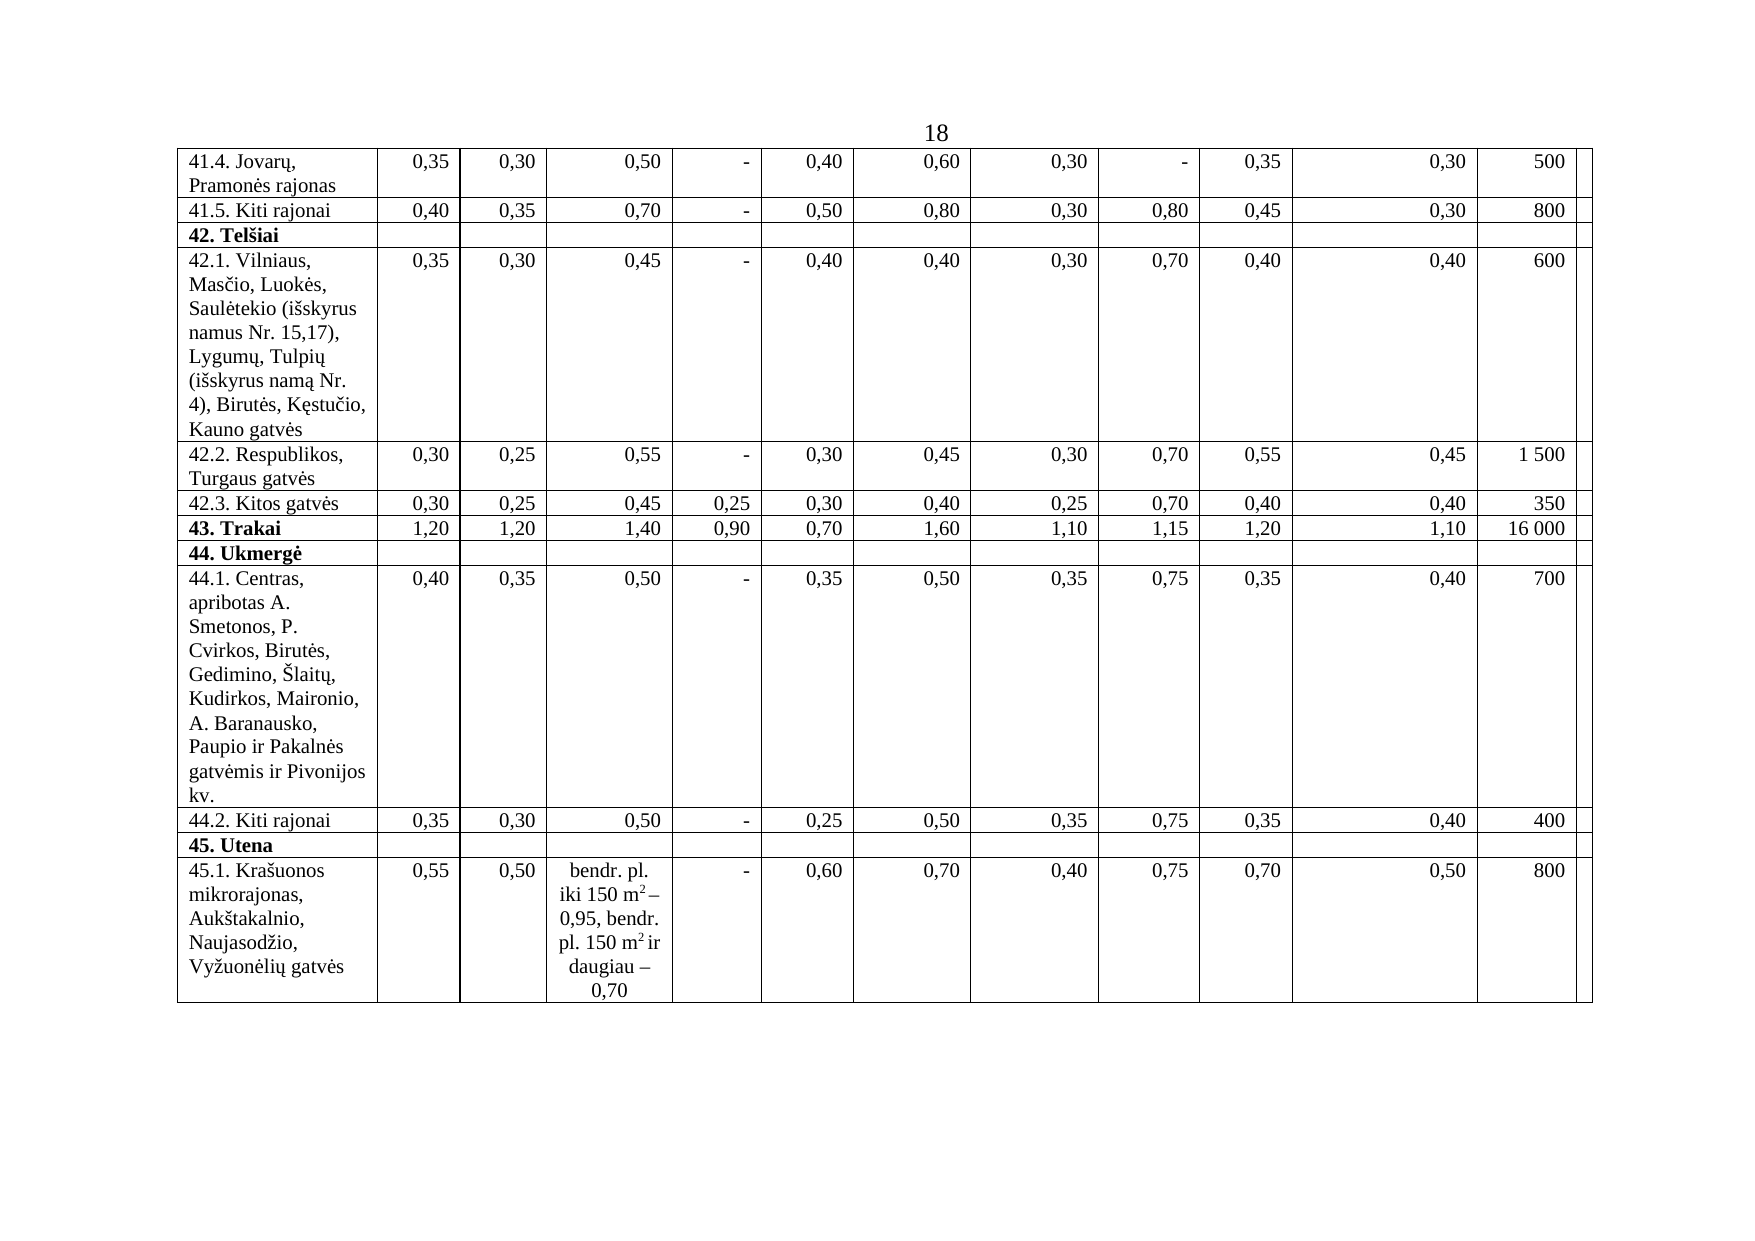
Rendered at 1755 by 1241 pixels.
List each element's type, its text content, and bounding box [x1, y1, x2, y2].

table_cell 0,35 [461, 566, 546, 807]
table_cell 0,40 [854, 491, 970, 515]
table_cell - [673, 858, 761, 1002]
table_cell 1,15 [1099, 516, 1199, 540]
table_cell 1 500 [1478, 442, 1576, 490]
table_cell [1577, 248, 1592, 441]
table_cell [378, 223, 459, 247]
table_cell [461, 223, 546, 247]
table_cell 0,40 [1200, 491, 1292, 515]
table_cell - [673, 566, 761, 807]
table_cell [1293, 833, 1477, 857]
table_cell 0,40 [762, 248, 853, 441]
table_cell 0,35 [1200, 808, 1292, 832]
table_cell 42.3. Kitos gatvės [178, 491, 377, 515]
table_cell 0,75 [1099, 808, 1199, 832]
table_cell 1,20 [1200, 516, 1292, 540]
table_cell 0,30 [971, 442, 1098, 490]
table_cell - [673, 248, 761, 441]
table_cell [1099, 541, 1199, 565]
table_cell 0,30 [378, 491, 459, 515]
table_cell 0,60 [854, 149, 970, 197]
table_cell 0,45 [547, 491, 672, 515]
table_cell 0,70 [854, 858, 970, 1002]
table_cell 800 [1478, 858, 1576, 1002]
table_cell 0,40 [1293, 248, 1477, 441]
table_cell 1,40 [547, 516, 672, 540]
table_cell [673, 833, 761, 857]
table_cell 0,50 [547, 566, 672, 807]
table_cell [1200, 833, 1292, 857]
table_cell [854, 833, 970, 857]
table_cell [1200, 223, 1292, 247]
table_cell 350 [1478, 491, 1576, 515]
table_cell 0,40 [762, 149, 853, 197]
table_cell 42.2. Respublikos, Turgaus gatvės [178, 442, 377, 490]
table_cell bendr. pl. iki 150 m2 – 0,95, bendr. pl. 150 m2 ir daugiau – 0,70 [547, 858, 672, 1002]
table_cell 0,40 [378, 198, 459, 222]
table_cell 1,20 [378, 516, 459, 540]
table_cell - [673, 198, 761, 222]
table_cell [762, 833, 853, 857]
table_cell 0,35 [971, 566, 1098, 807]
table_cell [547, 541, 672, 565]
table_cell 0,40 [1293, 491, 1477, 515]
table_cell 0,35 [378, 149, 459, 197]
table_cell [1577, 149, 1592, 197]
table_cell 0,40 [971, 858, 1098, 1002]
table_cell [1577, 541, 1592, 565]
table_cell [461, 833, 546, 857]
table_cell [1577, 808, 1592, 832]
table_cell 0,30 [971, 149, 1098, 197]
table_cell [1099, 223, 1199, 247]
table_cell 0,80 [854, 198, 970, 222]
table_cell 0,25 [461, 442, 546, 490]
table_cell [971, 223, 1098, 247]
table_cell 0,80 [1099, 198, 1199, 222]
table_cell [762, 223, 853, 247]
table_cell 0,35 [461, 198, 546, 222]
table_cell 0,35 [762, 566, 853, 807]
table_cell 0,45 [1200, 198, 1292, 222]
table_cell 0,90 [673, 516, 761, 540]
table_cell 43. Trakai [178, 516, 377, 540]
table_cell [1293, 541, 1477, 565]
table_cell [1577, 833, 1592, 857]
table_cell [378, 833, 459, 857]
table_cell 45. Utena [178, 833, 377, 857]
table_cell [673, 223, 761, 247]
table_cell 0,25 [673, 491, 761, 515]
table_cell 0,35 [1200, 566, 1292, 807]
table_cell 0,30 [461, 808, 546, 832]
table_cell [854, 541, 970, 565]
table_cell 0,70 [1099, 442, 1199, 490]
table_cell - [673, 149, 761, 197]
table_cell 0,35 [378, 248, 459, 441]
table_cell 0,30 [378, 442, 459, 490]
table_cell [1577, 566, 1592, 807]
table_cell [1577, 516, 1592, 540]
table_cell 41.5. Kiti rajonai [178, 198, 377, 222]
table_cell 0,30 [461, 248, 546, 441]
table_cell 0,55 [378, 858, 459, 1002]
table_cell 0,40 [378, 566, 459, 807]
table_cell 0,30 [461, 149, 546, 197]
table_cell 44.2. Kiti rajonai [178, 808, 377, 832]
table_cell [1577, 442, 1592, 490]
table_cell 600 [1478, 248, 1576, 441]
table_cell 44.1. Centras, apribotas A. Smetonos, P. Cvirkos, Birutės, Gedimino, Šlaitų, Kudirkos, Maironio, A. Baranausko, Paupio ir Pakalnės gatvėmis ir Pivonijos kv. [178, 566, 377, 807]
table_cell 45.1. Krašuonos mikrorajonas, Aukštakalnio, Naujasodžio, Vyžuonėlių gatvės [178, 858, 377, 1002]
table_cell [1200, 541, 1292, 565]
table_cell 0,50 [854, 808, 970, 832]
table_cell [547, 833, 672, 857]
table_cell [1577, 491, 1592, 515]
table_cell 1,20 [461, 516, 546, 540]
table_cell [971, 541, 1098, 565]
table_cell 0,30 [1293, 149, 1477, 197]
table_cell 44. Ukmergė [178, 541, 377, 565]
table_cell [1577, 223, 1592, 247]
table_cell [1478, 541, 1576, 565]
table_cell - [1099, 149, 1199, 197]
table_cell 0,30 [1293, 198, 1477, 222]
table_cell 400 [1478, 808, 1576, 832]
table_cell 16 000 [1478, 516, 1576, 540]
table_cell [971, 833, 1098, 857]
table_cell 0,50 [854, 566, 970, 807]
table_cell 0,70 [1099, 248, 1199, 441]
table_cell 0,55 [1200, 442, 1292, 490]
table_cell 700 [1478, 566, 1576, 807]
table_cell 0,50 [1293, 858, 1477, 1002]
table_cell 0,30 [762, 491, 853, 515]
table_cell 0,50 [547, 149, 672, 197]
table_cell [1577, 858, 1592, 1002]
table_cell - [673, 442, 761, 490]
table_cell 0,30 [971, 198, 1098, 222]
table_cell 0,70 [1200, 858, 1292, 1002]
table_cell 0,45 [547, 248, 672, 441]
table_cell [1478, 223, 1576, 247]
table_cell [854, 223, 970, 247]
table_cell [762, 541, 853, 565]
table_cell [673, 541, 761, 565]
table_cell 0,40 [1293, 566, 1477, 807]
table_cell 0,30 [971, 248, 1098, 441]
table_cell 0,70 [547, 198, 672, 222]
table_cell 42. Telšiai [178, 223, 377, 247]
table_cell - [673, 808, 761, 832]
table_cell 0,60 [762, 858, 853, 1002]
table_cell 0,35 [378, 808, 459, 832]
table_cell 1,10 [971, 516, 1098, 540]
table_cell 0,30 [762, 442, 853, 490]
table_cell 0,70 [762, 516, 853, 540]
table_cell [1099, 833, 1199, 857]
table_cell 0,25 [971, 491, 1098, 515]
table_cell 0,45 [1293, 442, 1477, 490]
table_cell [547, 223, 672, 247]
table_cell 41.4. Jovarų, Pramonės rajonas [178, 149, 377, 197]
table_cell 42.1. Vilniaus, Masčio, Luokės, Saulėtekio (išskyrus namus Nr. 15,17), Lygumų, Tulpių (išskyrus namą Nr. 4), Birutės, Kęstučio, Kauno gatvės [178, 248, 377, 441]
table_cell 1,10 [1293, 516, 1477, 540]
table_cell 800 [1478, 198, 1576, 222]
table_cell 0,35 [971, 808, 1098, 832]
table_cell 0,25 [762, 808, 853, 832]
table_cell 0,40 [854, 248, 970, 441]
table_cell 0,50 [762, 198, 853, 222]
table_cell 0,35 [1200, 149, 1292, 197]
table_cell 0,40 [1293, 808, 1477, 832]
table_cell 1,60 [854, 516, 970, 540]
table_cell 0,55 [547, 442, 672, 490]
table_cell [378, 541, 459, 565]
table_cell 0,70 [1099, 491, 1199, 515]
table_cell [1577, 198, 1592, 222]
table_cell [1478, 833, 1576, 857]
table_cell 0,75 [1099, 566, 1199, 807]
table_cell 0,40 [1200, 248, 1292, 441]
table_cell [1293, 223, 1477, 247]
table_cell [461, 541, 546, 565]
table_cell 0,45 [854, 442, 970, 490]
table_cell 0,75 [1099, 858, 1199, 1002]
table_cell 0,50 [461, 858, 546, 1002]
table_cell 0,25 [461, 491, 546, 515]
table_cell 0,50 [547, 808, 672, 832]
table_cell 500 [1478, 149, 1576, 197]
